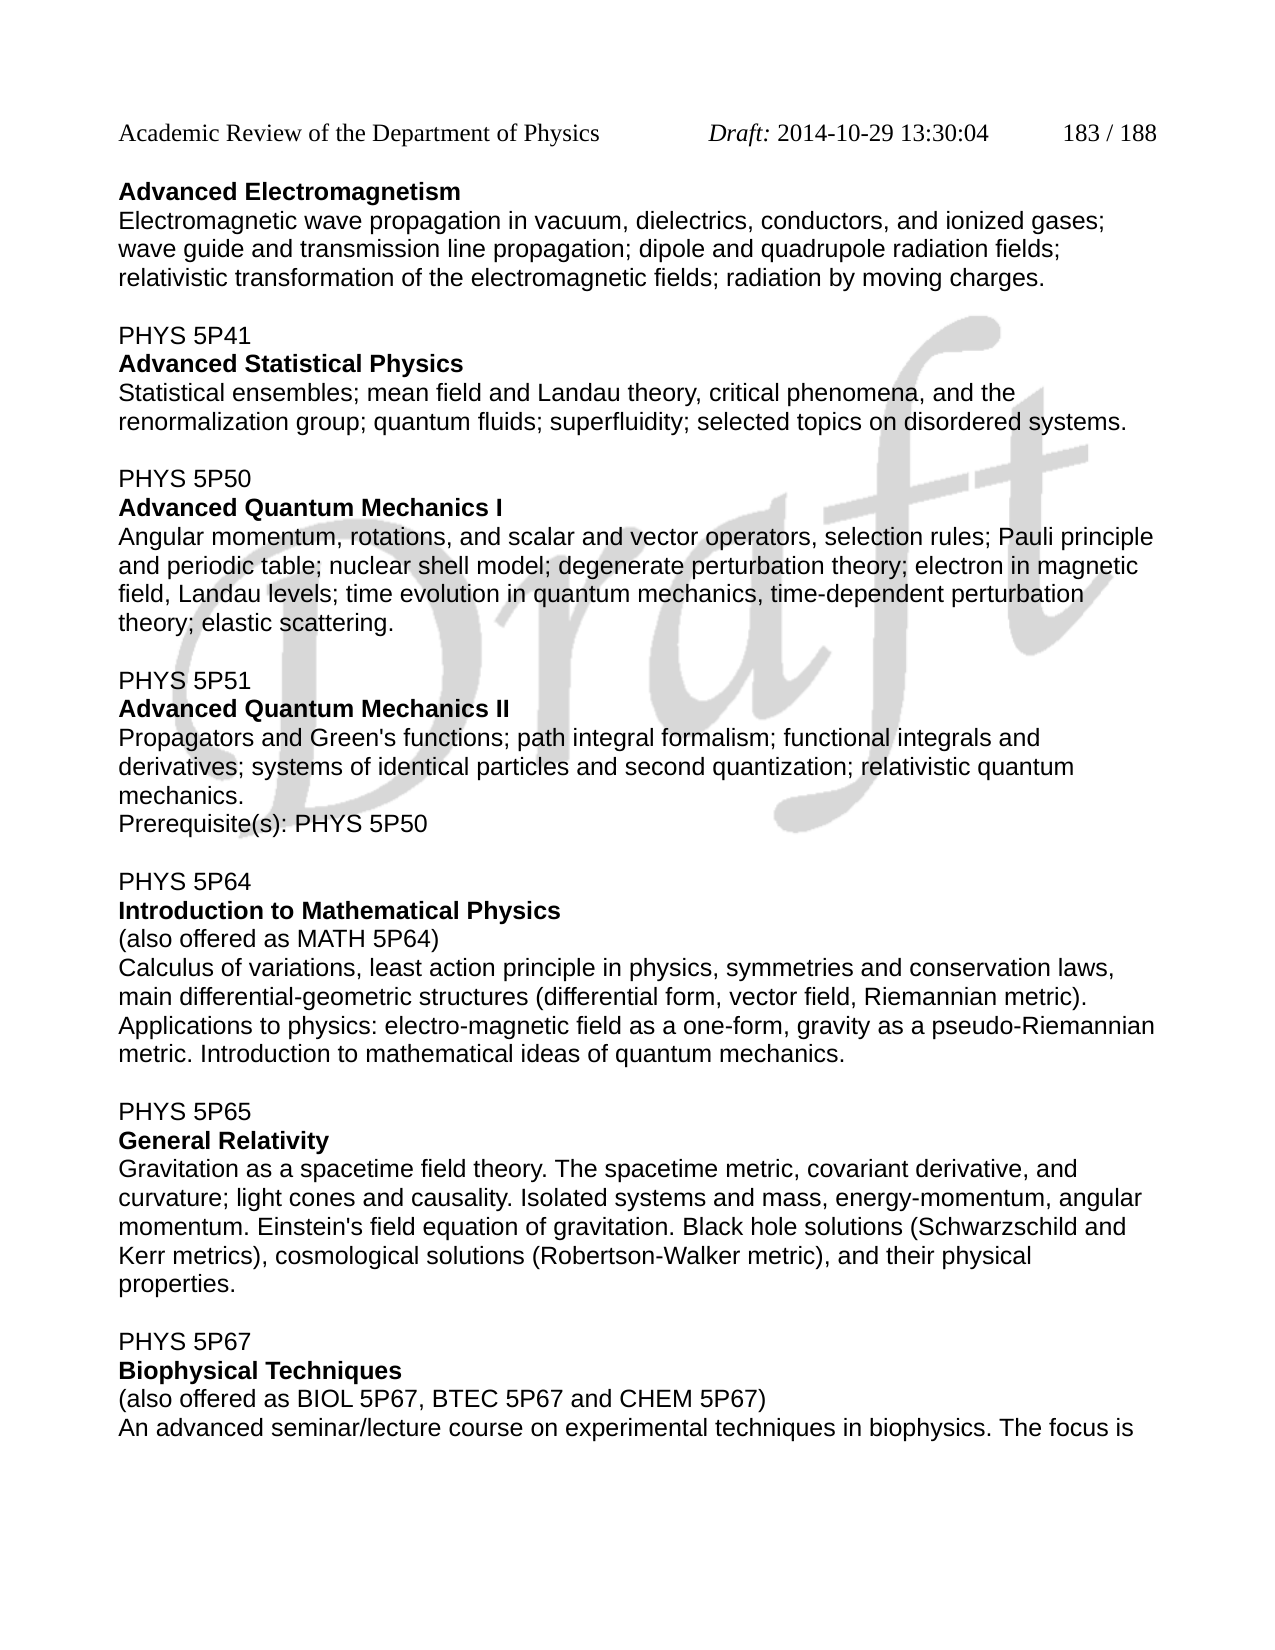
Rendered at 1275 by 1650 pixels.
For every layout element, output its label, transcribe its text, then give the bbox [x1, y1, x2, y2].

text Advanced Electromagnetism Electromagnetic wave propagation in vacuum, dielectrics, conductors, and ionized gases; wave guide and transmission line propagation; dipole and quadrupole radiation fields; relativistic transformation of the electromagnetic fields; radiation by moving charges. PHYS 5P41 Advanced Statistical Physics Statistical ensembles; mean field and Landau theory, critical phenomena, and the renormalization group; quantum fluids; superfluidity; selected topics on disordered systems. PHYS 5P50 Advanced Quantum Mechanics I Angular momentum, rotations, and scalar and vector operators, selection rules; Pauli principle and periodic table; nuclear shell model; degenerate perturbation theory; electron in magnetic field, Landau levels; time evolution in quantum mechanics, time-dependent perturbation theory; elastic scattering. PHYS 5P51 Advanced Quantum Mechanics II Propagators and Green's functions; path integral formalism; functional integrals and derivatives; systems of identical particles and second quantization; relativistic quantum mechanics. Prerequisite(s): PHYS 5P50 PHYS 5P64 Introduction to Mathematical Physics (also offered as MATH 5P64) Calculus of variations, least action principle in physics, symmetries and conservation laws, main differential-geometric structures (differential form, vector field, Riemannian metric). Applications to physics: electro-magnetic field as a one-form, gravity as a pseudo-Riemannian metric. Introduction to mathematical ideas of quantum mechanics. PHYS 5P65 General Relativity Gravitation as a spacetime field theory. The spacetime metric, covariant derivative, and curvature; light cones and causality. Isolated systems and mass, energy-momentum, angular momentum. Einstein's field equation of gravitation. Black hole solutions (Schwarzschild and Kerr metrics), cosmological solutions (Robertson-Walker metric), and their physical properties. PHYS 5P67 Biophysical Techniques (also offered as BIOL 5P67, BTEC 5P67 and CHEM 5P67) An advanced seminar/lecture course on experimental techniques in biophysics. The focus is [118, 177, 1157, 1442]
picture [118, 118, 1157, 177]
picture [118, 1442, 1157, 1532]
